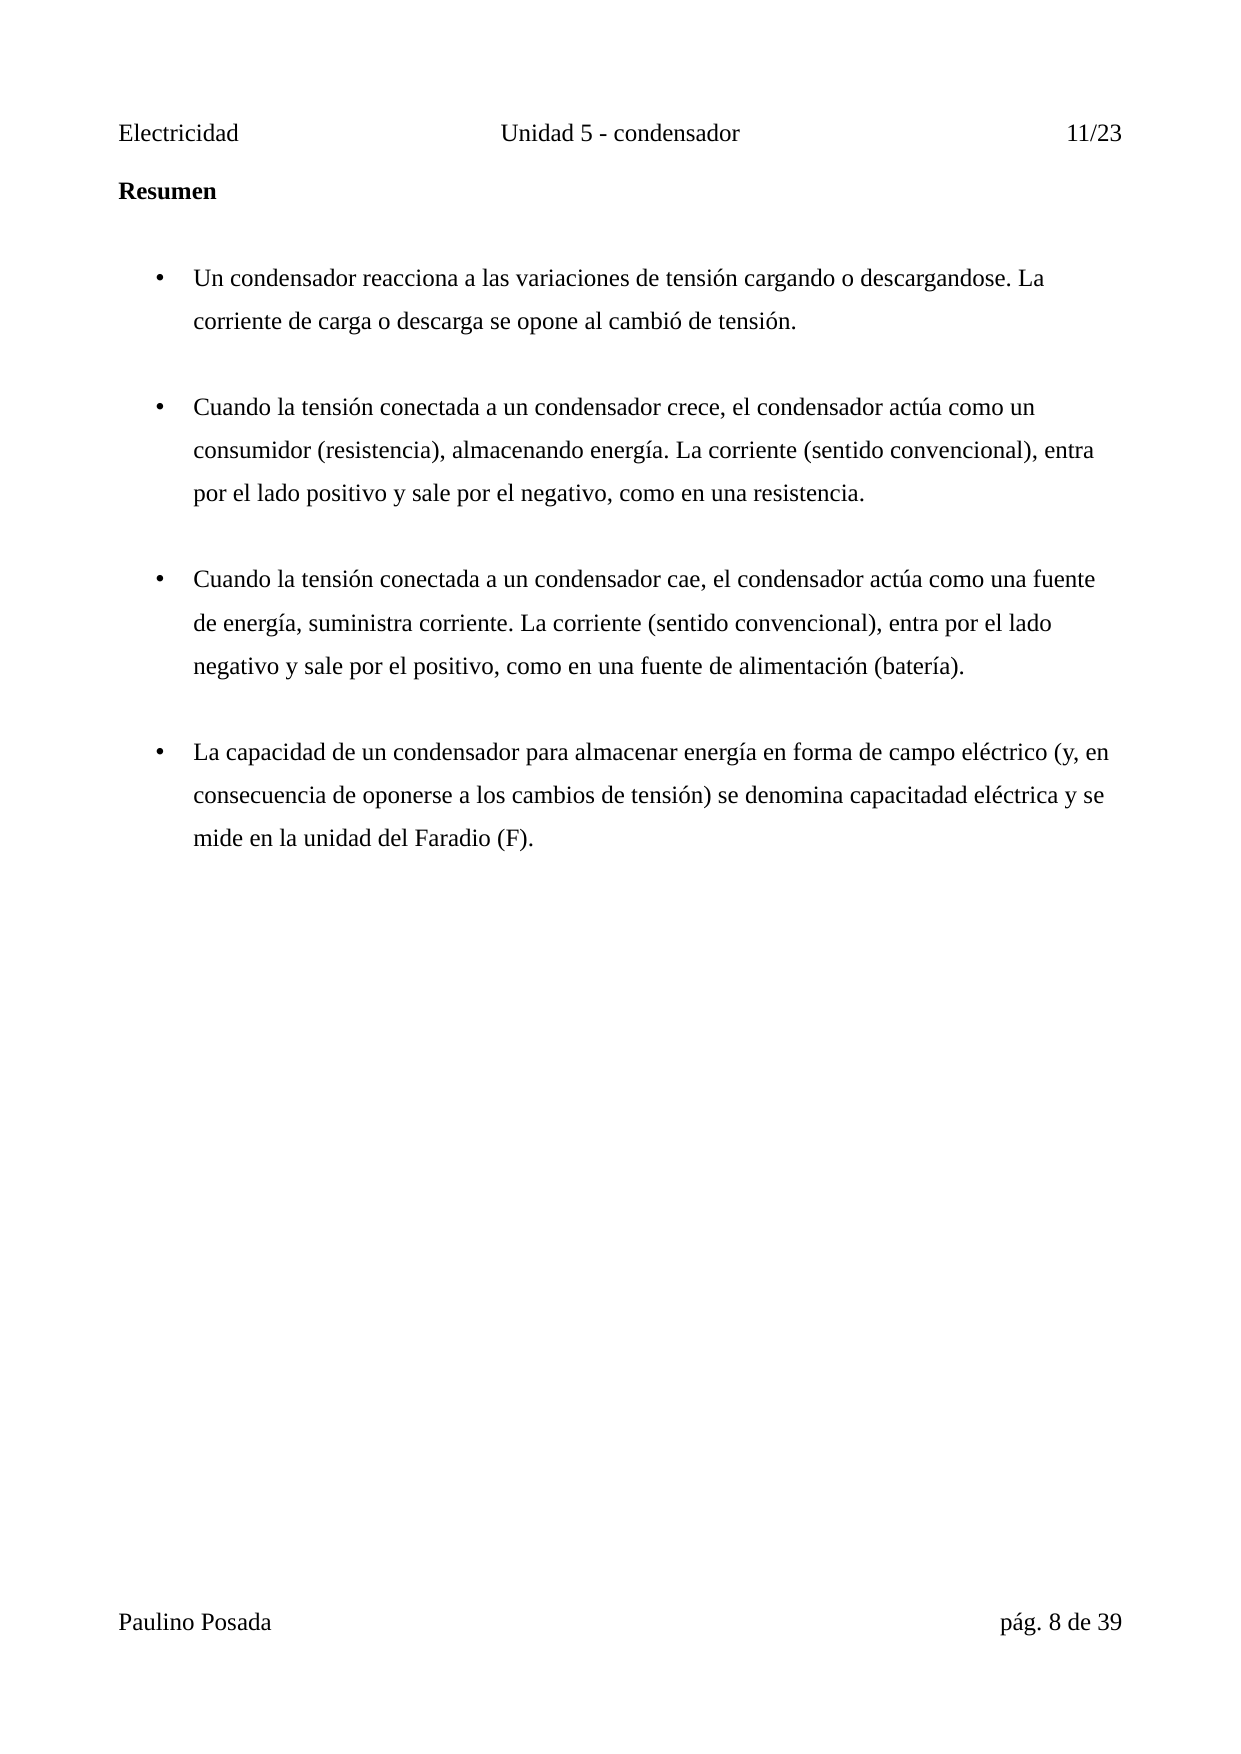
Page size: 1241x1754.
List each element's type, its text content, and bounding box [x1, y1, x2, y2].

list Cuando la tensión conectada a un condensador crece, el condensador actúa como un consumidor (resistencia), almacenando energía. La corriente (sentido convencional), entra por el lado positivo y sale por el negativo, como en una resistencia. [156, 392, 1122, 507]
text Resumen [118, 176, 1122, 205]
list La capacidad de un condensador para almacenar energía en forma de campo eléctrico (y, en consecuencia de oponerse a los cambios de tensión) se denomina capacitadad eléctrica y se mide en la unidad del Faradio (F). [156, 737, 1122, 852]
list Un condensador reacciona a las variaciones de tensión cargando o descargandose. La corriente de carga o descarga se opone al cambió de tensión. [156, 263, 1122, 334]
list Cuando la tensión conectada a un condensador cae, el condensador actúa como una fuente de energía, suministra corriente. La corriente (sentido convencional), entra por el lado negativo y sale por el positivo, como en una fuente de alimentación (batería). [156, 564, 1122, 679]
